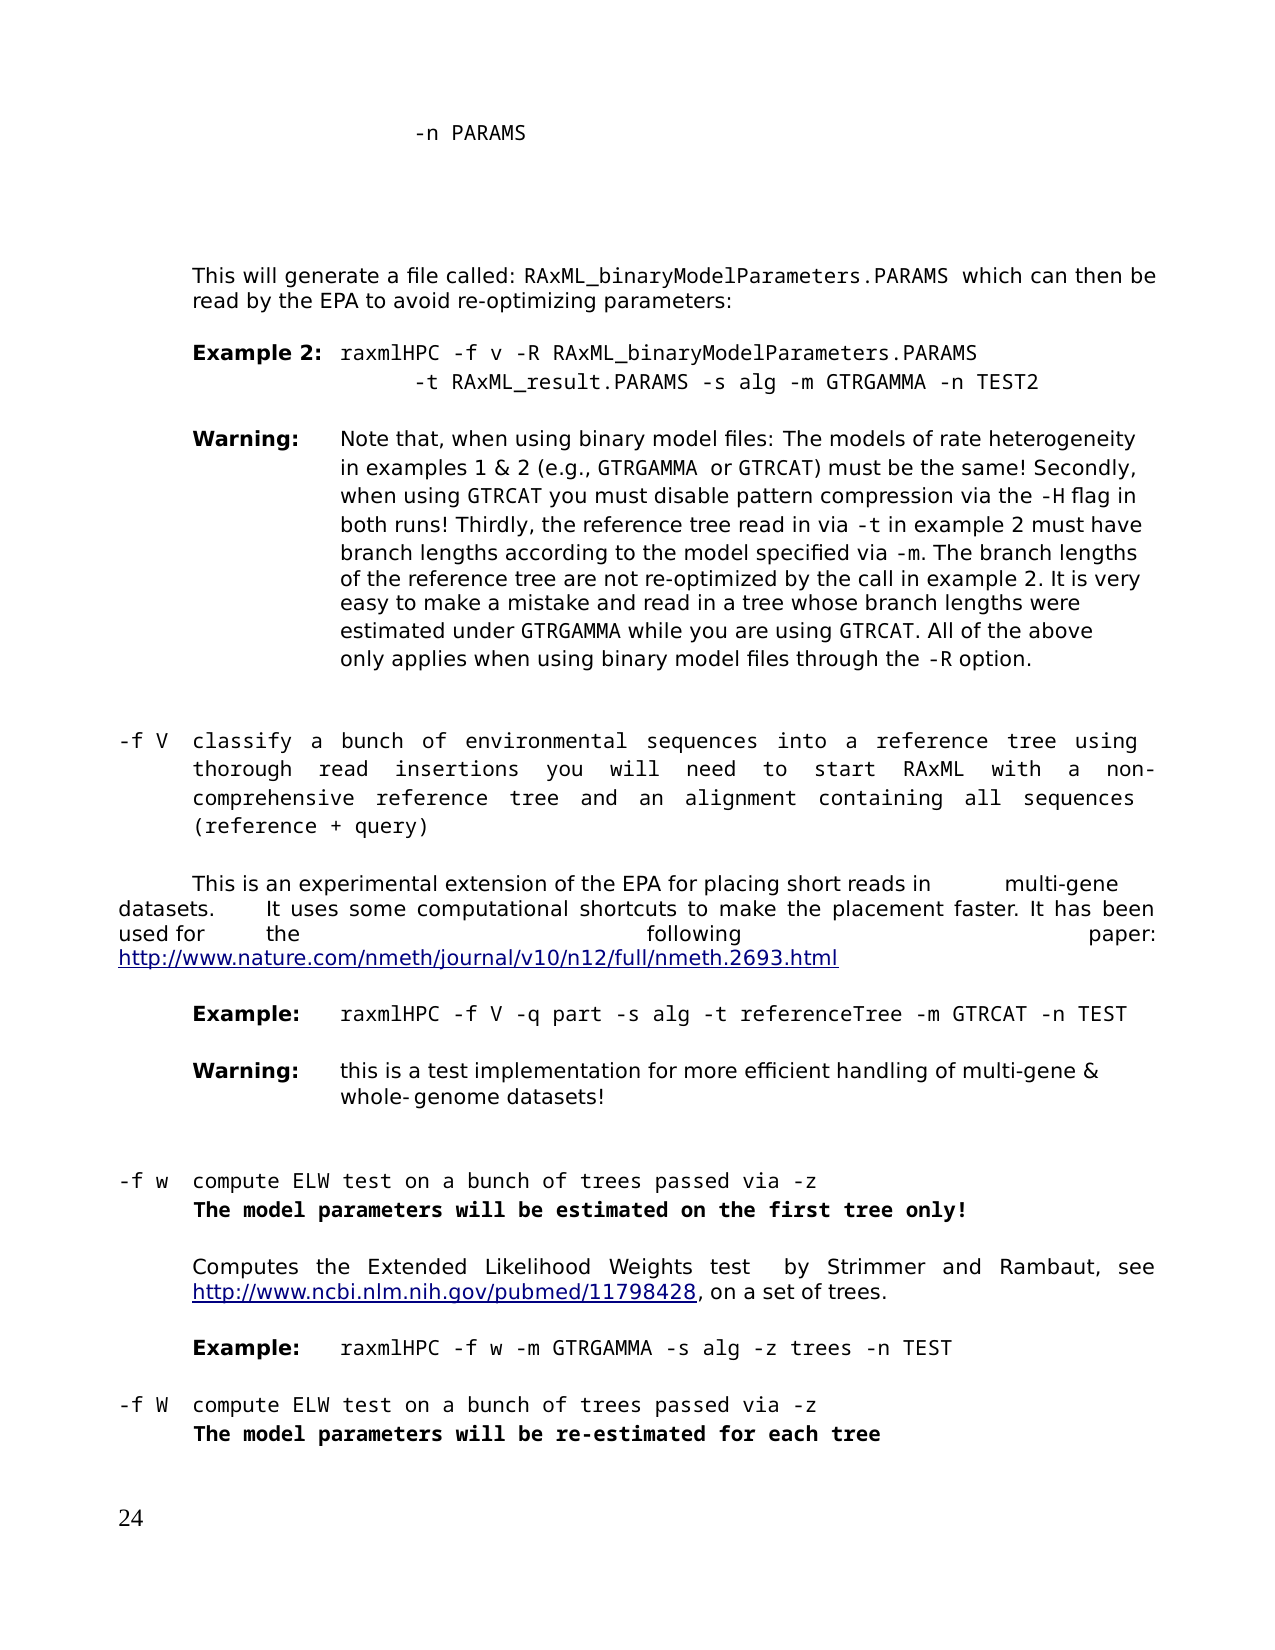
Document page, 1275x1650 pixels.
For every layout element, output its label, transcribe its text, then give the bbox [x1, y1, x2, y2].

text -n PARAMS [118, 118, 1157, 147]
text -f w compute ELW test on a bunch of trees passed via -z [118, 1166, 1157, 1195]
text The model parameters will be re-estimated for each tree [118, 1419, 1157, 1447]
text Warning: this is a test implementation for more efficient handling of multi-gene & whole- genome datasets! [118, 1056, 1157, 1109]
text Example: raxmlHPC -f V -q part -s alg -t referenceTree -m GTRCAT -n TEST [118, 999, 1157, 1027]
text This is an experimental extension of the EPA for placing short reads in multi-gene datasets. It uses some computational shortcuts to make the placement faster. It has been used for the following paper: http://www.nature.com/nmeth/journal/v10/n12/full/nmeth.2693.html [118, 868, 1157, 970]
text This will generate a file called: RAxML_binaryModelParameters.PARAMS which can then be read by the EPA to avoid re-optimizing parameters: [118, 261, 1157, 314]
text Example: raxmlHPC -f w -m GTRGAMMA -s alg -z trees -n TEST [118, 1333, 1157, 1362]
text -f W compute ELW test on a bunch of trees passed via -z [118, 1390, 1157, 1419]
text -t RAxML_result.PARAMS -s alg -m GTRGAMMA -n TEST2 [118, 367, 1157, 395]
text -f V classify a bunch of environmental sequences into a reference tree using thorough read insertions you will need to start RAxML with a non- comprehensive reference tree and an alignment containing all sequences (reference + query) [118, 726, 1157, 840]
text Warning: Note that, when using binary model files: The models of rate heterogeneity in examples 1 & 2 (e.g., GTRGAMMA or GTRCAT) must be the same! Secondly, when using GTRCAT you must disable pattern compression via the -H flag in both runs! Thirdly, the reference tree read in via -t in example 2 must have branch lengths according to the model specified via -m. The branch lengths of the reference tree are not re-optimized by the call in example 2. It is very easy to make a mistake and read in a tree whose branch lengths were estimated under GTRGAMMA while you are using GTRCAT. All of the above only applies when using binary model files through the -R option. [118, 424, 1157, 673]
text Computes the Extended Likelihood Weights test by Strimmer and Rambaut, see http://www.ncbi.nlm.nih.gov/pubmed/11798428, on a set of trees. [118, 1252, 1157, 1305]
text Example 2: raxmlHPC -f v -R RAxML_binaryModelParameters.PARAMS [118, 338, 1157, 367]
text The model parameters will be estimated on the first tree only! [118, 1195, 1157, 1223]
